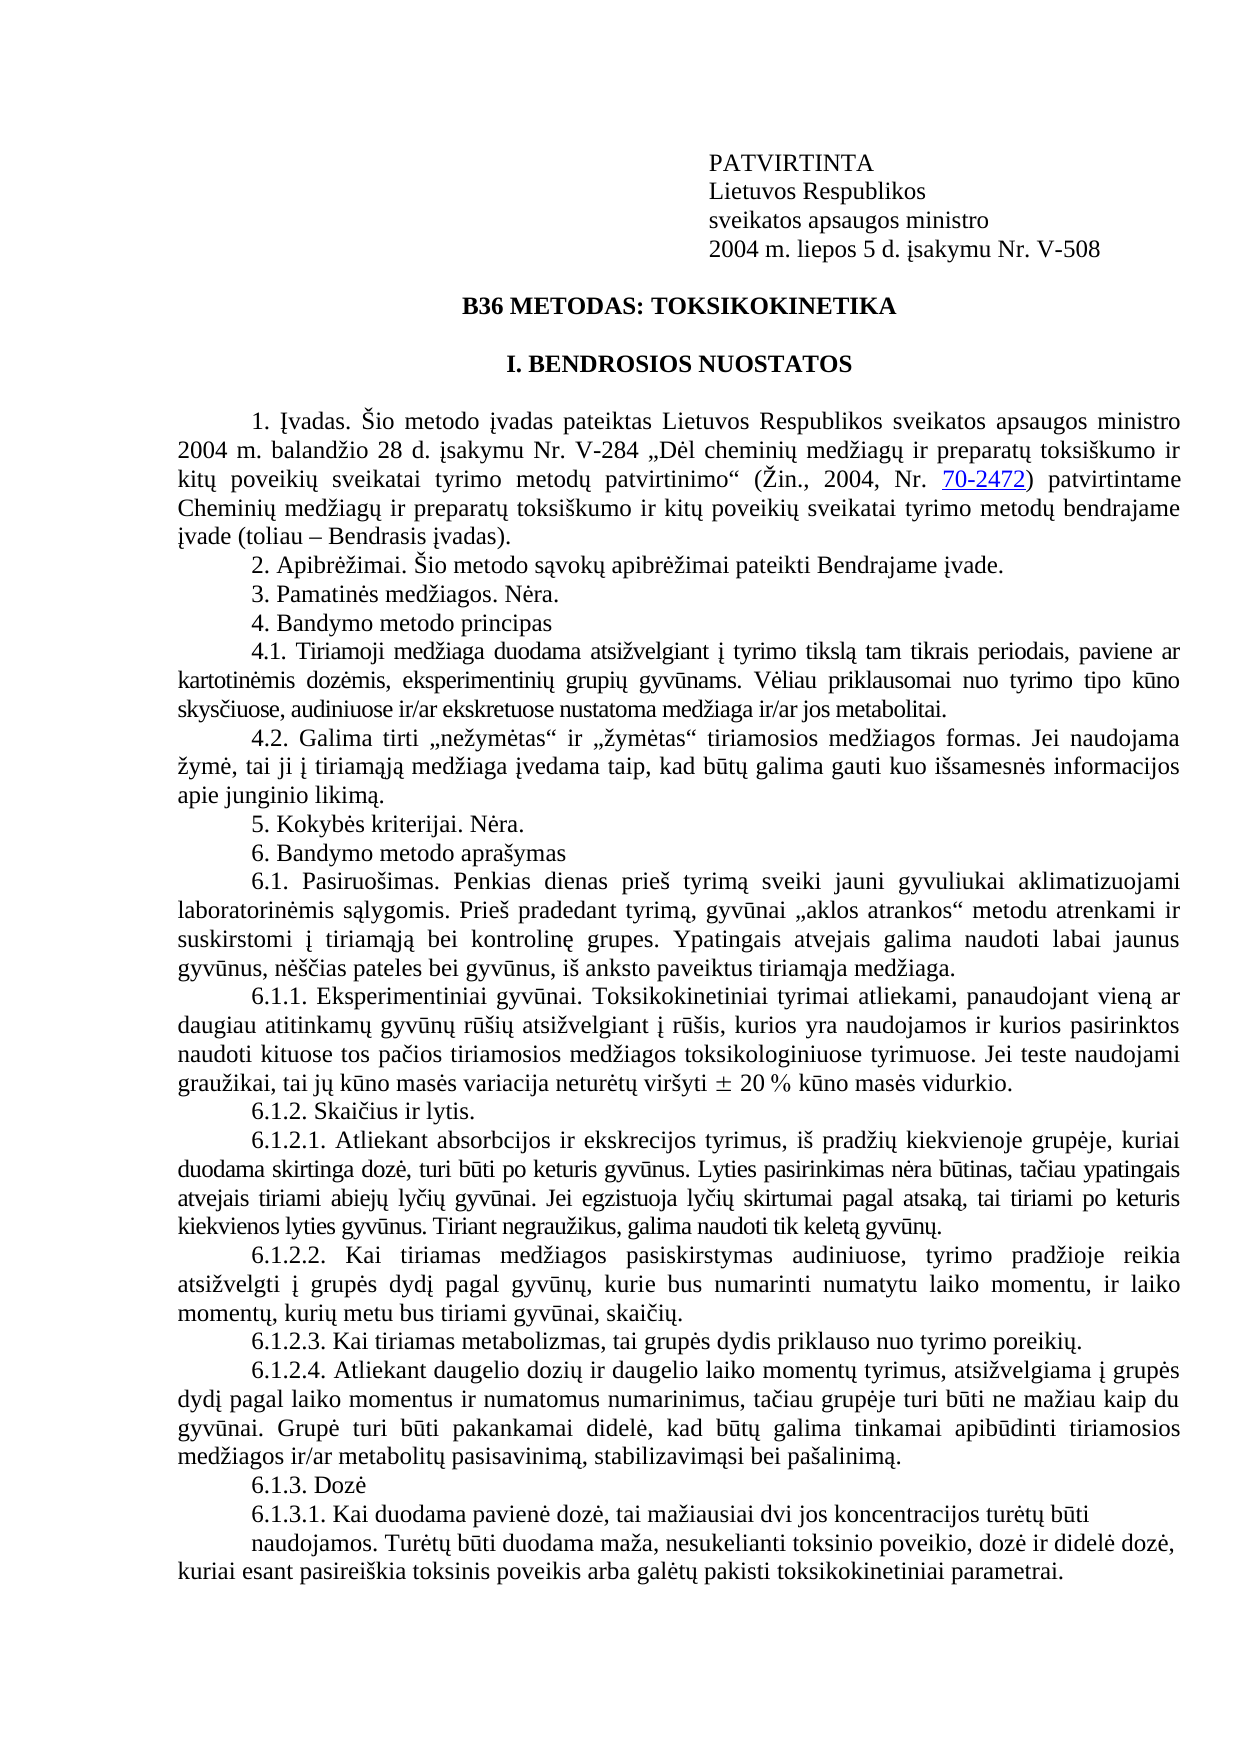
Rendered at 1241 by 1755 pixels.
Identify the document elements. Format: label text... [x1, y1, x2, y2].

text 6.1.3.1. Kai duodama pavienė dozė, tai mažiausiai dvi jos koncentracijos turėtų būti [177, 1499, 1181, 1528]
text 2. Apibrėžimai. Šio metodo sąvokų apibrėžimai pateikti Bendrajame įvade. [177, 550, 1181, 579]
text 3. Pamatinės medžiagos. Nėra. [177, 579, 1181, 608]
text 5. Kokybės kriterijai. Nėra. [177, 809, 1181, 838]
text sveikatos apsaugos ministro [177, 205, 1181, 234]
text 6.1.2.4. Atliekant daugelio dozių ir daugelio laiko momentų tyrimus, atsižvelgiama į grupės dydį pagal laiko momentus ir numatomus numarinimus, tačiau grupėje turi būti ne mažiau kaip du gyvūnai. Grupė turi būti pakankamai didelė, kad būtų galima tinkamai apibūdinti tiriamosios medžiagos ir/ar metabolitų pasisavinimą, stabilizavimąsi bei pašalinimą. [177, 1355, 1181, 1470]
text 6. Bandymo metodo aprašymas [177, 838, 1181, 866]
text 6.1.2. Skaičius ir lytis. [177, 1096, 1181, 1125]
text 2004 m. liepos 5 d. įsakymu Nr. V-508 [177, 234, 1181, 263]
text 6.1.2.1. Atliekant absorbcijos ir ekskrecijos tyrimus, iš pradžių kiekvienoje grupėje, kuriai duodama skirtinga dozė, turi būti po keturis gyvūnus. Lyties pasirinkimas nėra būtinas, tačiau ypatingais atvejais tiriami abiejų lyčių gyvūnai. Jei egzistuoja lyčių skirtumai pagal atsaką, tai tiriami po keturis kiekvienos lyties gyvūnus. Tiriant negraužikus, galima naudoti tik keletą gyvūnų. [177, 1125, 1181, 1240]
text 6.1.1. Eksperimentiniai gyvūnai. Toksikokinetiniai tyrimai atliekami, panaudojant vieną ar daugiau atitinkamų gyvūnų rūšių atsižvelgiant į rūšis, kurios yra naudojamos ir kurios pasirinktos naudoti kituose tos pačios tiriamosios medžiagos toksikologiniuose tyrimuose. Jei teste naudojami graužikai, tai jų kūno masės variacija neturėtų viršyti  20  kūno masės vidurkio. [177, 981, 1181, 1096]
text Patvirtinta [177, 148, 1181, 176]
text 6.1.2.2. Kai tiriamas medžiagos pasiskirstymas audiniuose, tyrimo pradžioje reikia atsižvelgti į grupės dydį pagal gyvūnų, kurie bus numarinti numatytu laiko momentu, ir laiko momentų, kurių metu bus tiriami gyvūnai, skaičių. [177, 1240, 1181, 1326]
text 6.1.3. Dozė [177, 1470, 1181, 1499]
text 4.1. Tiriamoji medžiaga duodama atsižvelgiant į tyrimo tikslą tam tikrais periodais, paviene ar kartotinėmis dozėmis, eksperimentinių grupių gyvūnams. Vėliau priklausomai nuo tyrimo tipo kūno skysčiuose, audiniuose ir/ar ekskretuose nustatoma medžiaga ir/ar jos metabolitai. [177, 636, 1181, 723]
text 6.1. Pasiruošimas. Penkias dienas prieš tyrimą sveiki jauni gyvuliukai aklimatizuojami laboratorinėmis sąlygomis. Prieš pradedant tyrimą, gyvūnai „aklos atrankos“ metodu atrenkami ir suskirstomi į tiriamąją bei kontrolinę grupes. Ypatingais atvejais galima naudoti labai jaunus gyvūnus, nėščias pateles bei gyvūnus, iš anksto paveiktus tiriamąja medžiaga. [177, 866, 1181, 981]
text 4.2. Galima tirti „nežymėtas“ ir „žymėtas“ tiriamosios medžiagos formas. Jei naudojama žymė, tai ji į tiriamąją medžiaga įvedama taip, kad būtų galima gauti kuo išsamesnės informacijos apie junginio likimą. [177, 723, 1181, 809]
text naudojamos. Turėtų būti duodama maža, nesukelianti toksinio poveikio, dozė ir didelė dozė, kuriai esant pasireiškia toksinis poveikis arba galėtų pakisti toksikokinetiniai parametrai. [177, 1528, 1181, 1585]
text 4. Bandymo metodo principas [177, 608, 1181, 636]
text B36 METODAS: TOKSIKOKINETIKA [177, 291, 1181, 320]
text 6.1.2.3. Kai tiriamas metabolizmas, tai grupės dydis priklauso nuo tyrimo poreikių. [177, 1326, 1181, 1355]
text Lietuvos Respublikos [177, 176, 1181, 205]
text 1. Įvadas. Šio metodo įvadas pateiktas Lietuvos Respublikos sveikatos apsaugos ministro 2004 m. balandžio 28 d. įsakymu Nr. V-284 „Dėl cheminių medžiagų ir preparatų toksiškumo ir kitų poveikių sveikatai tyrimo metodų patvirtinimo“ (Žin., 2004, Nr. 70-2472) patvirtintame Cheminių medžiagų ir preparatų toksiškumo ir kitų poveikių sveikatai tyrimo metodų bendrajame įvade (toliau – Bendrasis įvadas). [177, 406, 1181, 550]
text I. BENDROSIOS NUOSTATOS [177, 349, 1181, 378]
